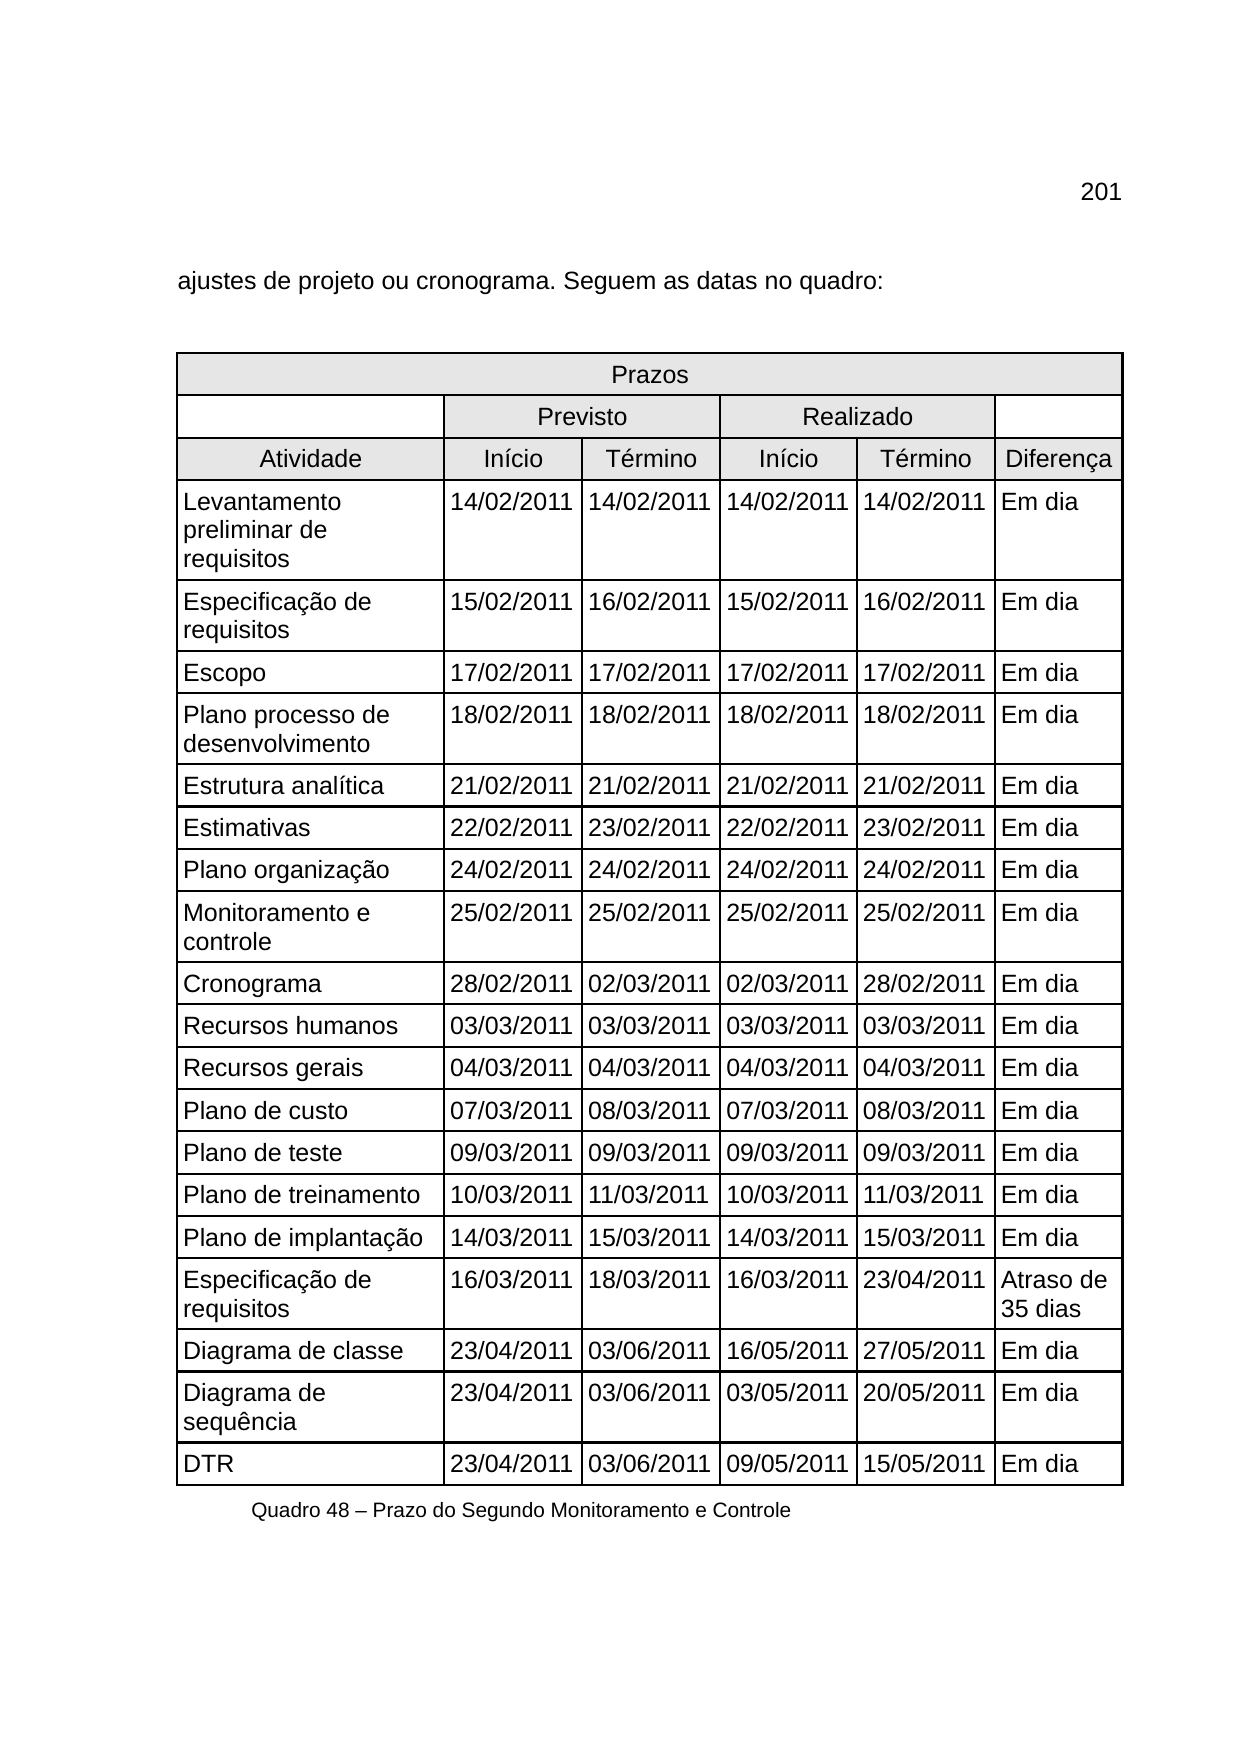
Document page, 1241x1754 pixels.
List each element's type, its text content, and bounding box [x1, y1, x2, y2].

table_cell 14/02/2011 [858, 481, 994, 579]
table_cell Especificação de requisitos [178, 1259, 443, 1328]
table_cell 21/02/2011 [445, 765, 581, 805]
table_cell Escopo [178, 652, 443, 692]
table_cell Em dia [996, 1005, 1121, 1046]
table_cell 17/02/2011 [721, 652, 856, 692]
table_cell 14/03/2011 [445, 1217, 581, 1257]
table_cell 20/05/2011 [858, 1373, 994, 1441]
table_cell 24/02/2011 [721, 850, 856, 890]
table_cell Em dia [996, 1217, 1121, 1257]
table_cell 15/02/2011 [721, 581, 856, 650]
table_cell 25/02/2011 [445, 892, 581, 961]
table_cell Início [445, 439, 581, 479]
table_cell 28/02/2011 [445, 963, 581, 1003]
table_cell 15/03/2011 [858, 1217, 994, 1257]
table_cell Cronograma [178, 963, 443, 1003]
table_cell Plano organização [178, 850, 443, 890]
table_cell 18/02/2011 [858, 694, 994, 763]
table_cell 03/03/2011 [583, 1005, 719, 1046]
table_cell 17/02/2011 [583, 652, 719, 692]
table_cell 09/03/2011 [583, 1132, 719, 1172]
table_cell 23/02/2011 [858, 808, 994, 848]
table_cell 04/03/2011 [858, 1048, 994, 1088]
table_cell 22/02/2011 [445, 808, 581, 848]
table_cell 15/02/2011 [445, 581, 581, 650]
table_cell [996, 396, 1121, 437]
table_cell 23/02/2011 [583, 808, 719, 848]
table_cell Em dia [996, 694, 1121, 763]
table_cell Atividade [178, 439, 443, 479]
table_cell 16/02/2011 [583, 581, 719, 650]
table_cell 23/04/2011 [858, 1259, 994, 1328]
table_cell 21/02/2011 [721, 765, 856, 805]
table_cell 03/05/2011 [721, 1373, 856, 1441]
table_cell Em dia [996, 850, 1121, 890]
table_cell Previsto [445, 396, 719, 437]
table_cell 08/03/2011 [583, 1090, 719, 1130]
text ajustes de projeto ou cronograma. Seguem as datas no quadro: [177, 266, 1122, 294]
table_cell 18/03/2011 [583, 1259, 719, 1328]
table_cell Início [721, 439, 856, 479]
table_cell 23/04/2011 [445, 1444, 581, 1484]
table_cell Em dia [996, 481, 1121, 579]
table_cell Plano de custo [178, 1090, 443, 1130]
table_cell [178, 396, 443, 437]
table_cell Recursos humanos [178, 1005, 443, 1046]
table_cell Especificação de requisitos [178, 581, 443, 650]
table_cell Atraso de 35 dias [996, 1259, 1121, 1328]
table_cell 22/02/2011 [721, 808, 856, 848]
table_cell Plano de teste [178, 1132, 443, 1172]
table_cell 25/02/2011 [721, 892, 856, 961]
table_cell 18/02/2011 [445, 694, 581, 763]
table_cell 03/03/2011 [445, 1005, 581, 1046]
table_cell Recursos gerais [178, 1048, 443, 1088]
table_cell Em dia [996, 1090, 1121, 1130]
table_cell 03/06/2011 [583, 1373, 719, 1441]
table_cell 02/03/2011 [721, 963, 856, 1003]
table_cell Em dia [996, 892, 1121, 961]
table_cell 27/05/2011 [858, 1330, 994, 1370]
table_cell Realizado [721, 396, 994, 437]
table_cell 17/02/2011 [858, 652, 994, 692]
table_cell 02/03/2011 [583, 963, 719, 1003]
table_cell 25/02/2011 [583, 892, 719, 961]
table_cell 07/03/2011 [445, 1090, 581, 1130]
table_cell 17/02/2011 [445, 652, 581, 692]
table_cell Em dia [996, 581, 1121, 650]
table_cell Monitoramento e controle [178, 892, 443, 961]
table_cell Levantamento preliminar de requisitos [178, 481, 443, 579]
table_cell Em dia [996, 765, 1121, 805]
table_cell 28/02/2011 [858, 963, 994, 1003]
table_cell Em dia [996, 1373, 1121, 1441]
table_cell Término [583, 439, 719, 479]
text Quadro 48 – Prazo do Segundo Monitoramento e Controle [177, 1498, 1122, 1522]
table_header Prazos [178, 354, 1121, 394]
table_cell 03/06/2011 [583, 1330, 719, 1370]
table_cell 16/03/2011 [445, 1259, 581, 1328]
table_cell 07/03/2011 [721, 1090, 856, 1130]
table_cell 15/05/2011 [858, 1444, 994, 1484]
table_cell 03/03/2011 [721, 1005, 856, 1046]
table_cell Estrutura analítica [178, 765, 443, 805]
table_cell 24/02/2011 [445, 850, 581, 890]
table_cell Em dia [996, 1132, 1121, 1172]
table_cell Término [858, 439, 994, 479]
table_cell Em dia [996, 808, 1121, 848]
table_cell 10/03/2011 [445, 1175, 581, 1215]
table_cell 09/03/2011 [445, 1132, 581, 1172]
table_cell 14/02/2011 [721, 481, 856, 579]
table_cell Em dia [996, 652, 1121, 692]
table_cell Diagrama de sequência [178, 1373, 443, 1441]
table_cell Em dia [996, 963, 1121, 1003]
table_cell Estimativas [178, 808, 443, 848]
table_cell 11/03/2011 [858, 1175, 994, 1215]
table_cell Em dia [996, 1444, 1121, 1484]
table_cell Plano processo de desenvolvimento [178, 694, 443, 763]
table_cell 23/04/2011 [445, 1330, 581, 1370]
table_cell 11/03/2011 [583, 1175, 719, 1215]
table_cell 16/05/2011 [721, 1330, 856, 1370]
table_cell 04/03/2011 [445, 1048, 581, 1088]
table_cell Diferença [996, 439, 1121, 479]
table_cell 24/02/2011 [583, 850, 719, 890]
table_cell 21/02/2011 [858, 765, 994, 805]
table_cell 09/03/2011 [721, 1132, 856, 1172]
table_cell Em dia [996, 1330, 1121, 1370]
table_cell 14/02/2011 [583, 481, 719, 579]
table_cell 03/03/2011 [858, 1005, 994, 1046]
table_cell 14/02/2011 [445, 481, 581, 579]
table_cell Em dia [996, 1048, 1121, 1088]
table_cell 14/03/2011 [721, 1217, 856, 1257]
table_cell 16/03/2011 [721, 1259, 856, 1328]
table_cell 09/05/2011 [721, 1444, 856, 1484]
table_cell 08/03/2011 [858, 1090, 994, 1130]
table_cell DTR [178, 1444, 443, 1484]
table_cell 04/03/2011 [583, 1048, 719, 1088]
table_cell 09/03/2011 [858, 1132, 994, 1172]
table_cell 15/03/2011 [583, 1217, 719, 1257]
table_cell Diagrama de classe [178, 1330, 443, 1370]
table_cell 23/04/2011 [445, 1373, 581, 1441]
table_cell 10/03/2011 [721, 1175, 856, 1215]
table_cell 25/02/2011 [858, 892, 994, 961]
table_cell 03/06/2011 [583, 1444, 719, 1484]
table_cell 24/02/2011 [858, 850, 994, 890]
table_cell 04/03/2011 [721, 1048, 856, 1088]
table_cell Plano de treinamento [178, 1175, 443, 1215]
table_cell Plano de implantação [178, 1217, 443, 1257]
table_cell 18/02/2011 [583, 694, 719, 763]
table_cell 21/02/2011 [583, 765, 719, 805]
table_cell 18/02/2011 [721, 694, 856, 763]
table_cell 16/02/2011 [858, 581, 994, 650]
table_cell Em dia [996, 1175, 1121, 1215]
